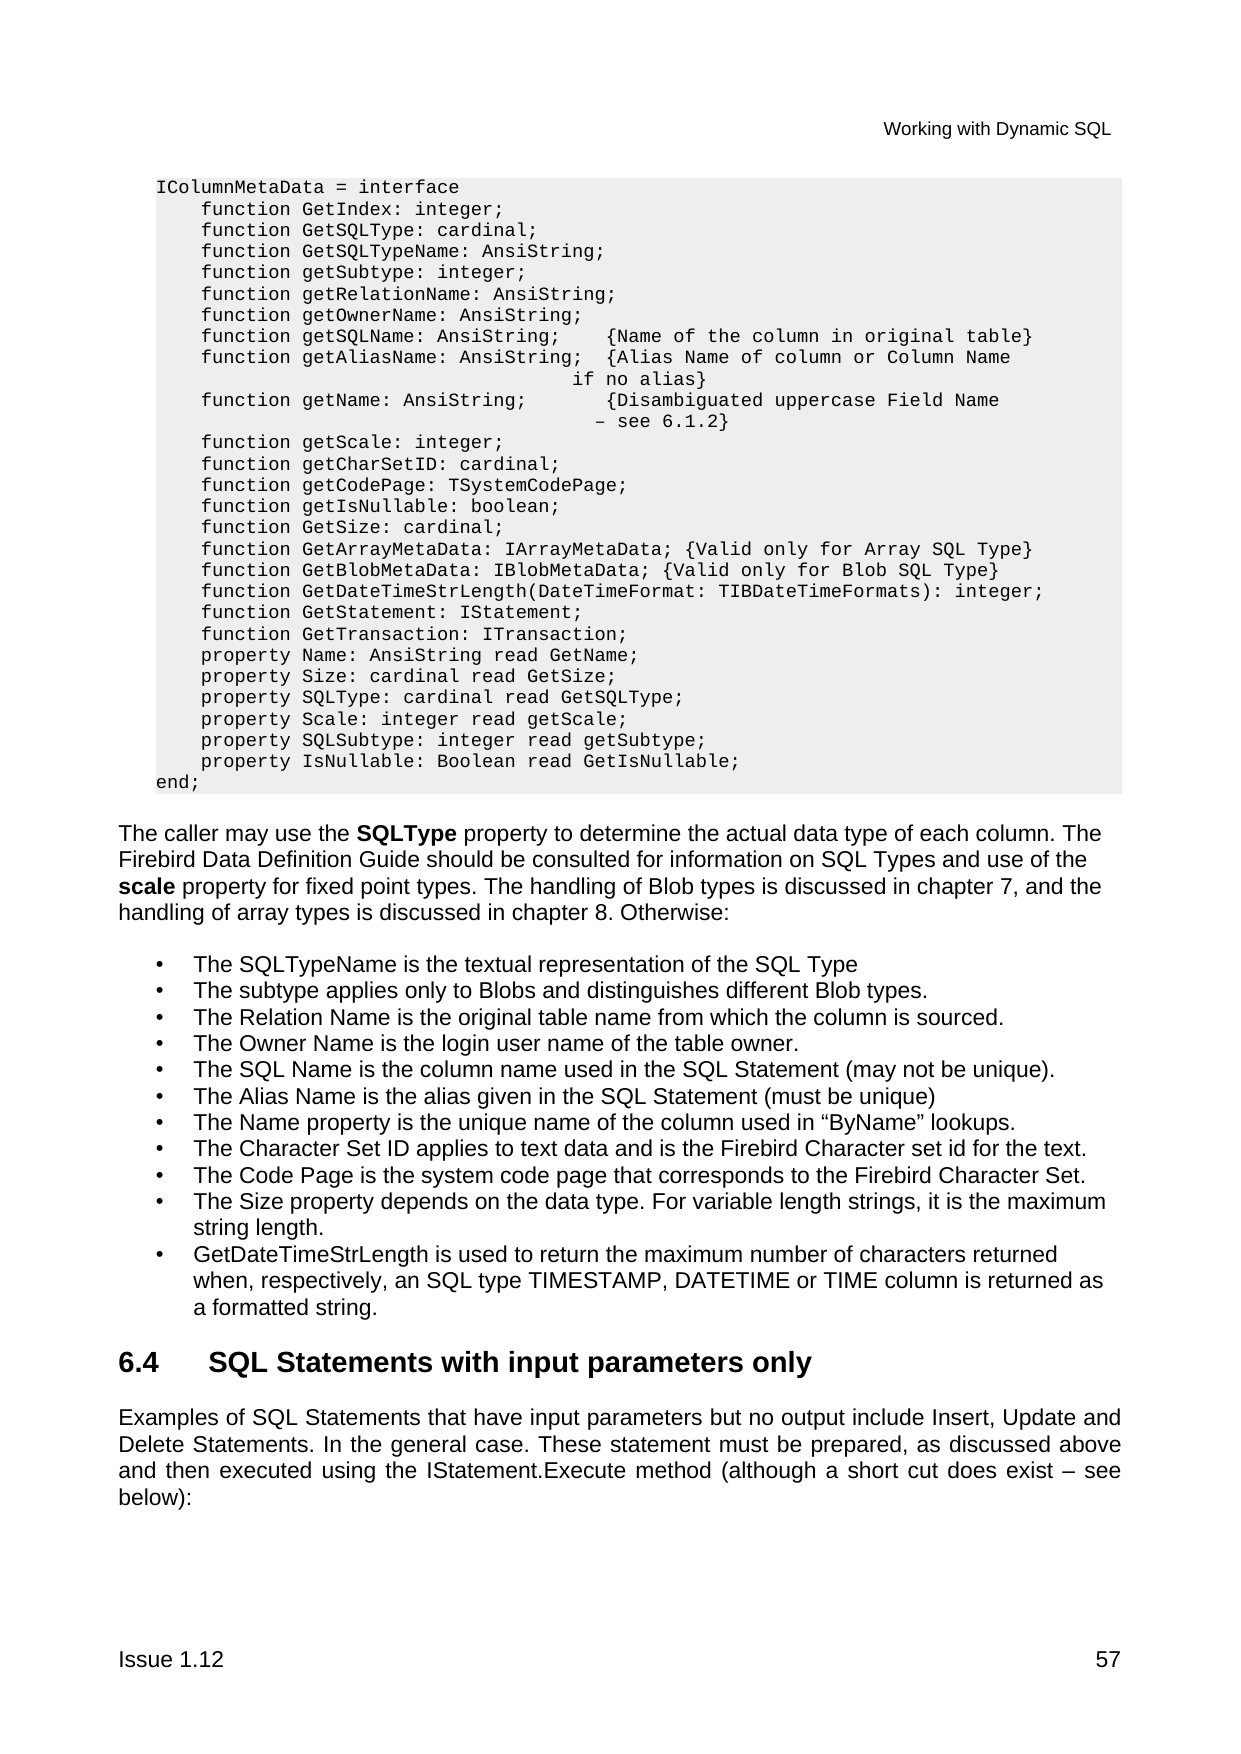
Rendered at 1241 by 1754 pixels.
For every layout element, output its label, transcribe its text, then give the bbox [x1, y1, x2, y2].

text function getOwnerName: AnsiString; [156, 306, 1122, 327]
list The Alias Name is the alias given in the SQL Statement (must be unique) [156, 1083, 1122, 1109]
text IColumnMetaData = interface [156, 178, 1122, 199]
text function getIsNullable: boolean; [156, 497, 1122, 518]
list GetDateTimeStrLength is used to return the maximum number of characters returned when, respectively, an SQL type TIMESTAMP, DATETIME or TIME column is returned as a formatted string. [156, 1241, 1122, 1320]
text function getCharSetID: cardinal; [156, 454, 1122, 476]
text The caller may use the SQLType property to determine the actual data type of each column. The Firebird Data Definition Guide should be consulted for information on SQL Types and use of the scale property for fixed point types. The handling of Blob types is discussed in chapter 7, and the handling of array types is discussed in chapter 8. Otherwise: [118, 820, 1122, 925]
text property SQLSubtype: integer read getSubtype; [156, 731, 1122, 752]
list The Name property is the unique name of the column used in “ByName” lookups. [156, 1109, 1122, 1135]
text if no alias} [156, 369, 1122, 391]
text function GetBlobMetaData: IBlobMetaData; {Valid only for Blob SQL Type} [156, 561, 1122, 582]
list The SQLTypeName is the textual representation of the SQL Type [156, 951, 1122, 977]
text end; [156, 773, 1122, 794]
text function GetArrayMetaData: IArrayMetaData; {Valid only for Array SQL Type} [156, 539, 1122, 561]
text property IsNullable: Boolean read GetIsNullable; [156, 752, 1122, 773]
text function getSubtype: integer; [156, 263, 1122, 284]
list The subtype applies only to Blobs and distinguishes different Blob types. [156, 977, 1122, 1003]
text function GetDateTimeStrLength(DateTimeFormat: TIBDateTimeFormats): integer; [156, 582, 1122, 603]
list The Owner Name is the login user name of the table owner. [156, 1030, 1122, 1056]
text function GetStatement: IStatement; [156, 603, 1122, 624]
text function GetIndex: integer; [156, 199, 1122, 221]
text Examples of SQL Statements that have input parameters but no output include Insert, Update and Delete Statements. In the general case. These statement must be prepared, as discussed above and then executed using the IStatement.Execute method (although a short cut does exist – see below): [118, 1404, 1122, 1510]
subtitle SQL Statements with input parameters only [118, 1345, 1122, 1379]
text property Scale: integer read getScale; [156, 709, 1122, 731]
text property SQLType: cardinal read GetSQLType; [156, 688, 1122, 709]
text function getSQLName: AnsiString; {Name of the column in original table} [156, 327, 1122, 348]
list The SQL Name is the column name used in the SQL Statement (may not be unique). [156, 1056, 1122, 1083]
text function GetTransaction: ITransaction; [156, 624, 1122, 646]
list The Size property depends on the data type. For variable length strings, it is the maximum string length. [156, 1188, 1122, 1241]
list The Relation Name is the original table name from which the column is sourced. [156, 1003, 1122, 1030]
list The Character Set ID applies to text data and is the Firebird Character set id for the text. [156, 1135, 1122, 1162]
text function GetSQLTypeName: AnsiString; [156, 242, 1122, 263]
text property Size: cardinal read GetSize; [156, 667, 1122, 688]
text function getScale: integer; [156, 433, 1122, 454]
text property Name: AnsiString read GetName; [156, 646, 1122, 667]
text – see 6.1.2} [156, 412, 1122, 433]
text function getName: AnsiString; {Disambiguated uppercase Field Name [156, 391, 1122, 412]
text function GetSQLType: cardinal; [156, 221, 1122, 242]
text function getAliasName: AnsiString; {Alias Name of column or Column Name [156, 348, 1122, 369]
text function GetSize: cardinal; [156, 518, 1122, 539]
list The Code Page is the system code page that corresponds to the Firebird Character Set. [156, 1162, 1122, 1188]
text function getRelationName: AnsiString; [156, 284, 1122, 306]
text function getCodePage: TSystemCodePage; [156, 476, 1122, 497]
